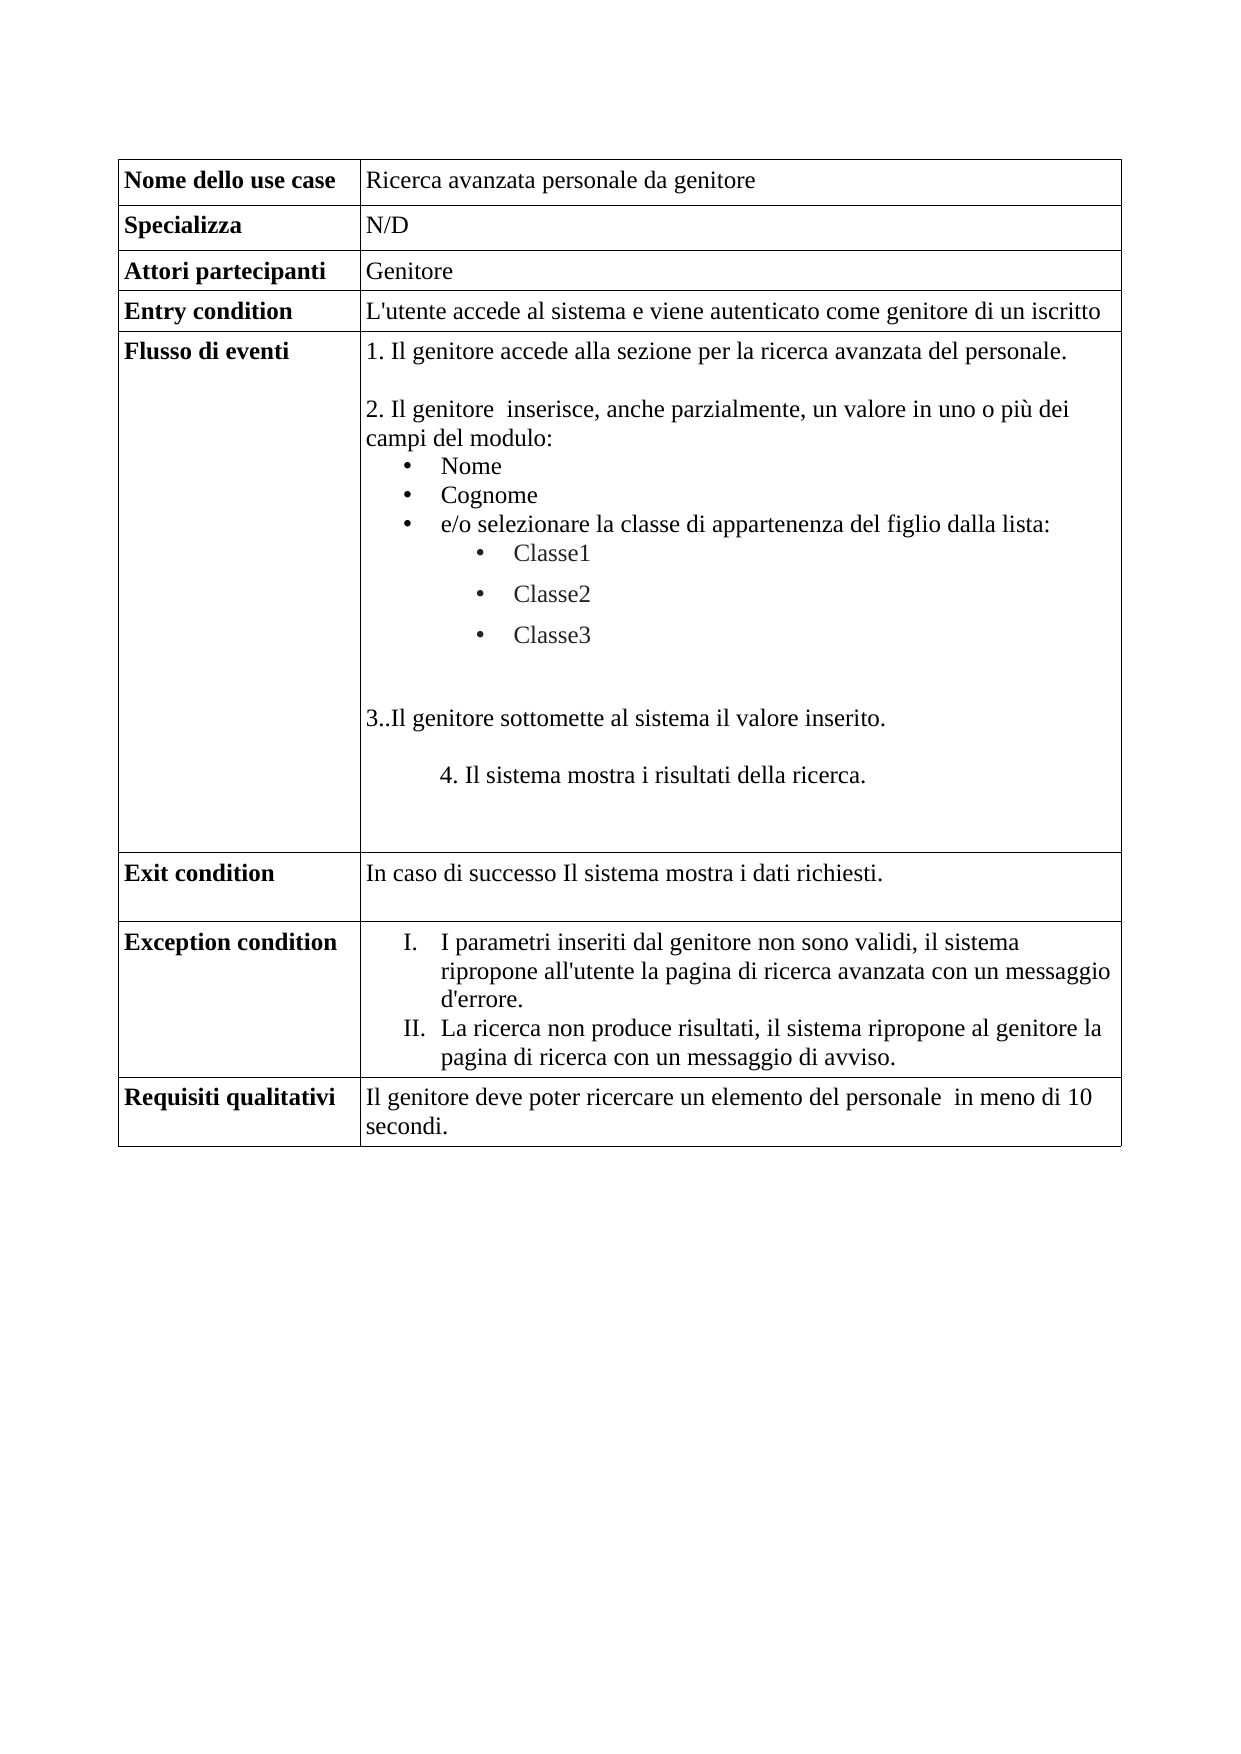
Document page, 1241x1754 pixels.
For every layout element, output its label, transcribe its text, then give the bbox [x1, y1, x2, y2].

table_cell Attori partecipanti [119, 251, 360, 290]
table_cell Flusso di eventi [119, 332, 360, 852]
table_header Ricerca avanzata personale da genitore [361, 160, 1121, 205]
table_cell 1. Il genitore accede alla sezione per la ricerca avanzata del personale. 2. Il genitore inserisce, anche parzialmente, un valore in uno o più dei campi del modulo: Nome Cognome e/o selezionare la classe di appartenenza del figlio dalla lista: Classe1 Classe2 Classe3 3..Il genitore sottomette al sistema il valore inserito. 4. Il sistema mostra i risultati della ricerca. [361, 332, 1121, 852]
table_cell In caso di successo Il sistema mostra i dati richiesti. [361, 853, 1121, 921]
table_cell Exception condition [119, 922, 360, 1077]
table_cell Specializza [119, 206, 360, 250]
table_cell Il genitore deve poter ricercare un elemento del personale in meno di 10 secondi. [361, 1078, 1121, 1146]
table_cell Requisiti qualitativi [119, 1078, 360, 1146]
table_cell I parametri inseriti dal genitore non sono validi, il sistema ripropone all'utente la pagina di ricerca avanzata con un messaggio d'errore. La ricerca non produce risultati, il sistema ripropone al genitore la pagina di ricerca con un messaggio di avviso. [361, 922, 1121, 1077]
table_header Nome dello use case [119, 160, 360, 205]
table_cell Genitore [361, 251, 1121, 290]
table_cell N/D [361, 206, 1121, 250]
table_cell Entry condition [119, 291, 360, 331]
table_cell L'utente accede al sistema e viene autenticato come genitore di un iscritto [361, 291, 1121, 331]
table_cell Exit condition [119, 853, 360, 921]
